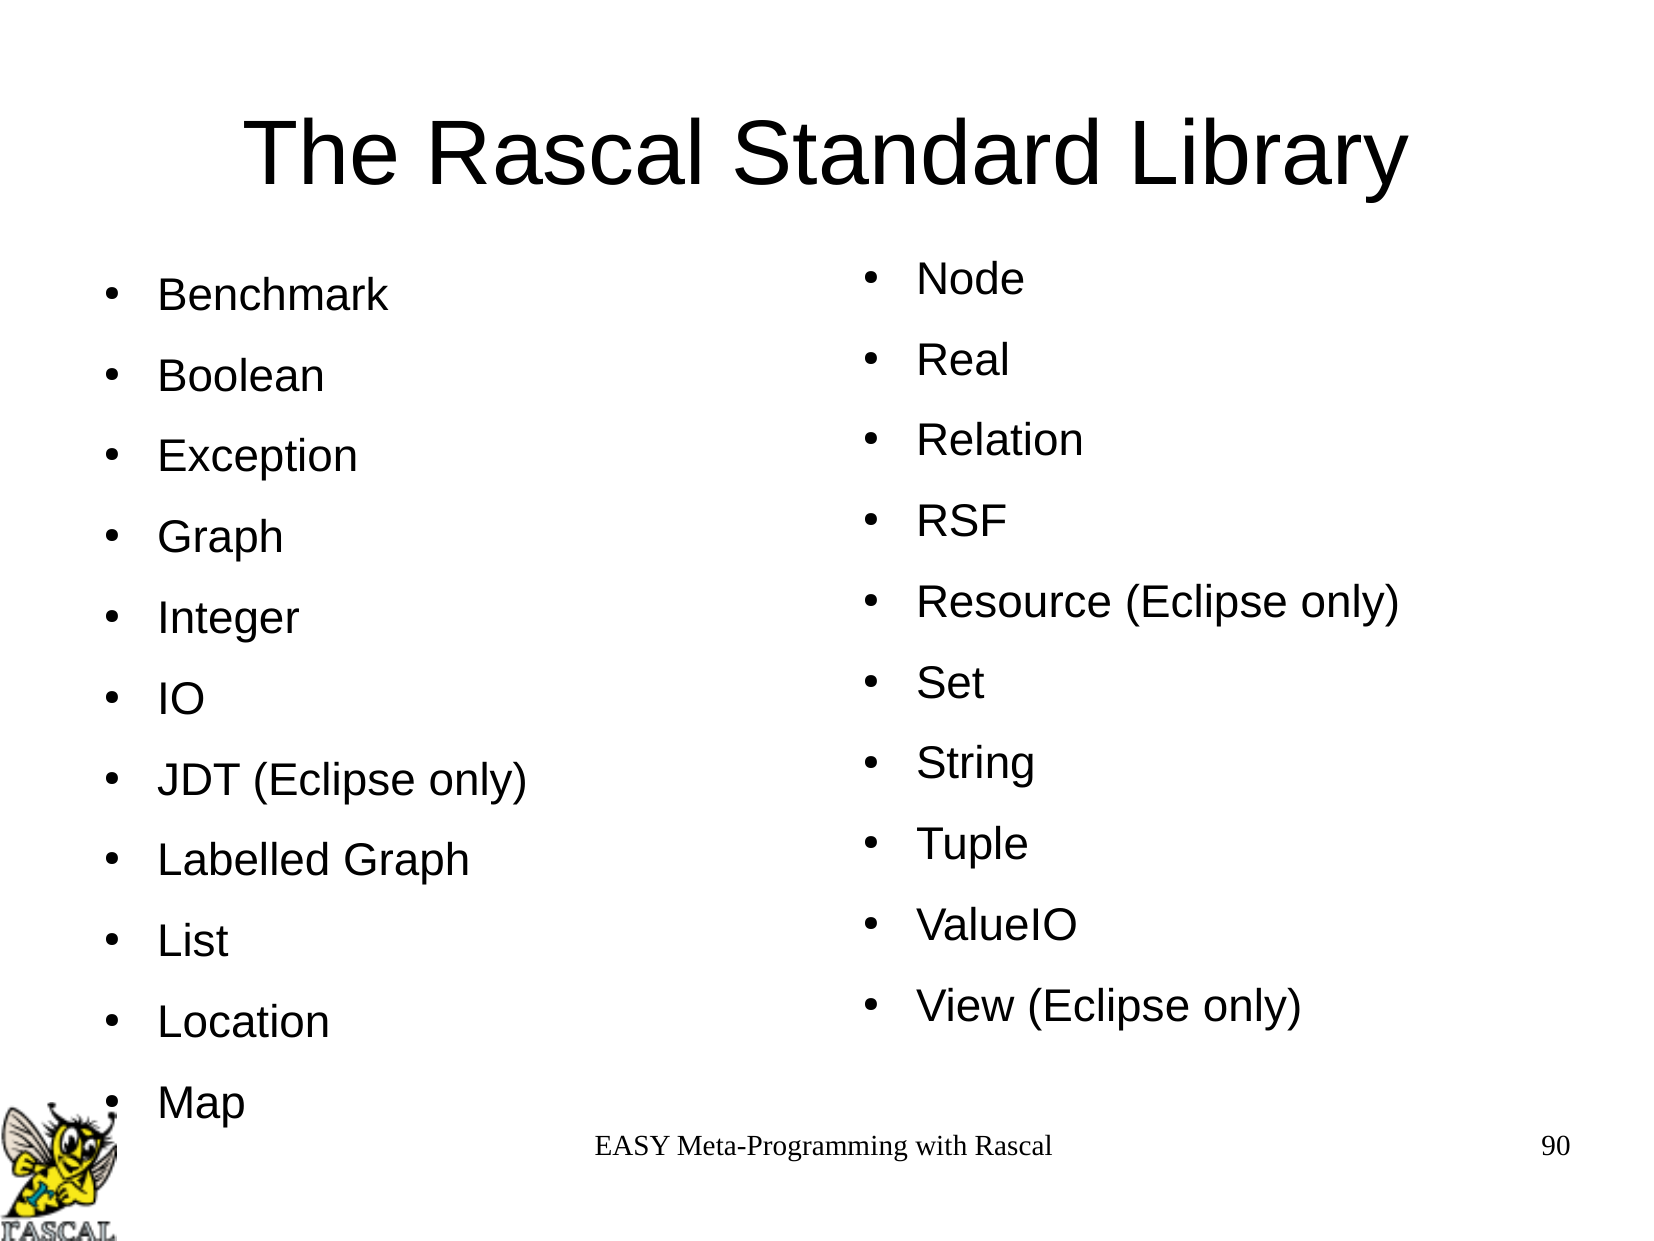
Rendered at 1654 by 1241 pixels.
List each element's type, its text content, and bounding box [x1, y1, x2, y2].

list Node Real Relation RSF Resource (Eclipse only) Set String Tuple ValueIO View (Eclipse only) [845, 252, 1572, 1118]
picture [0, 1102, 117, 1241]
title The Rascal Standard Library [82, 49, 1571, 257]
list Benchmark Boolean Exception Graph Integer IO JDT (Eclipse only) Labelled Graph List Location Map [86, 268, 813, 1088]
